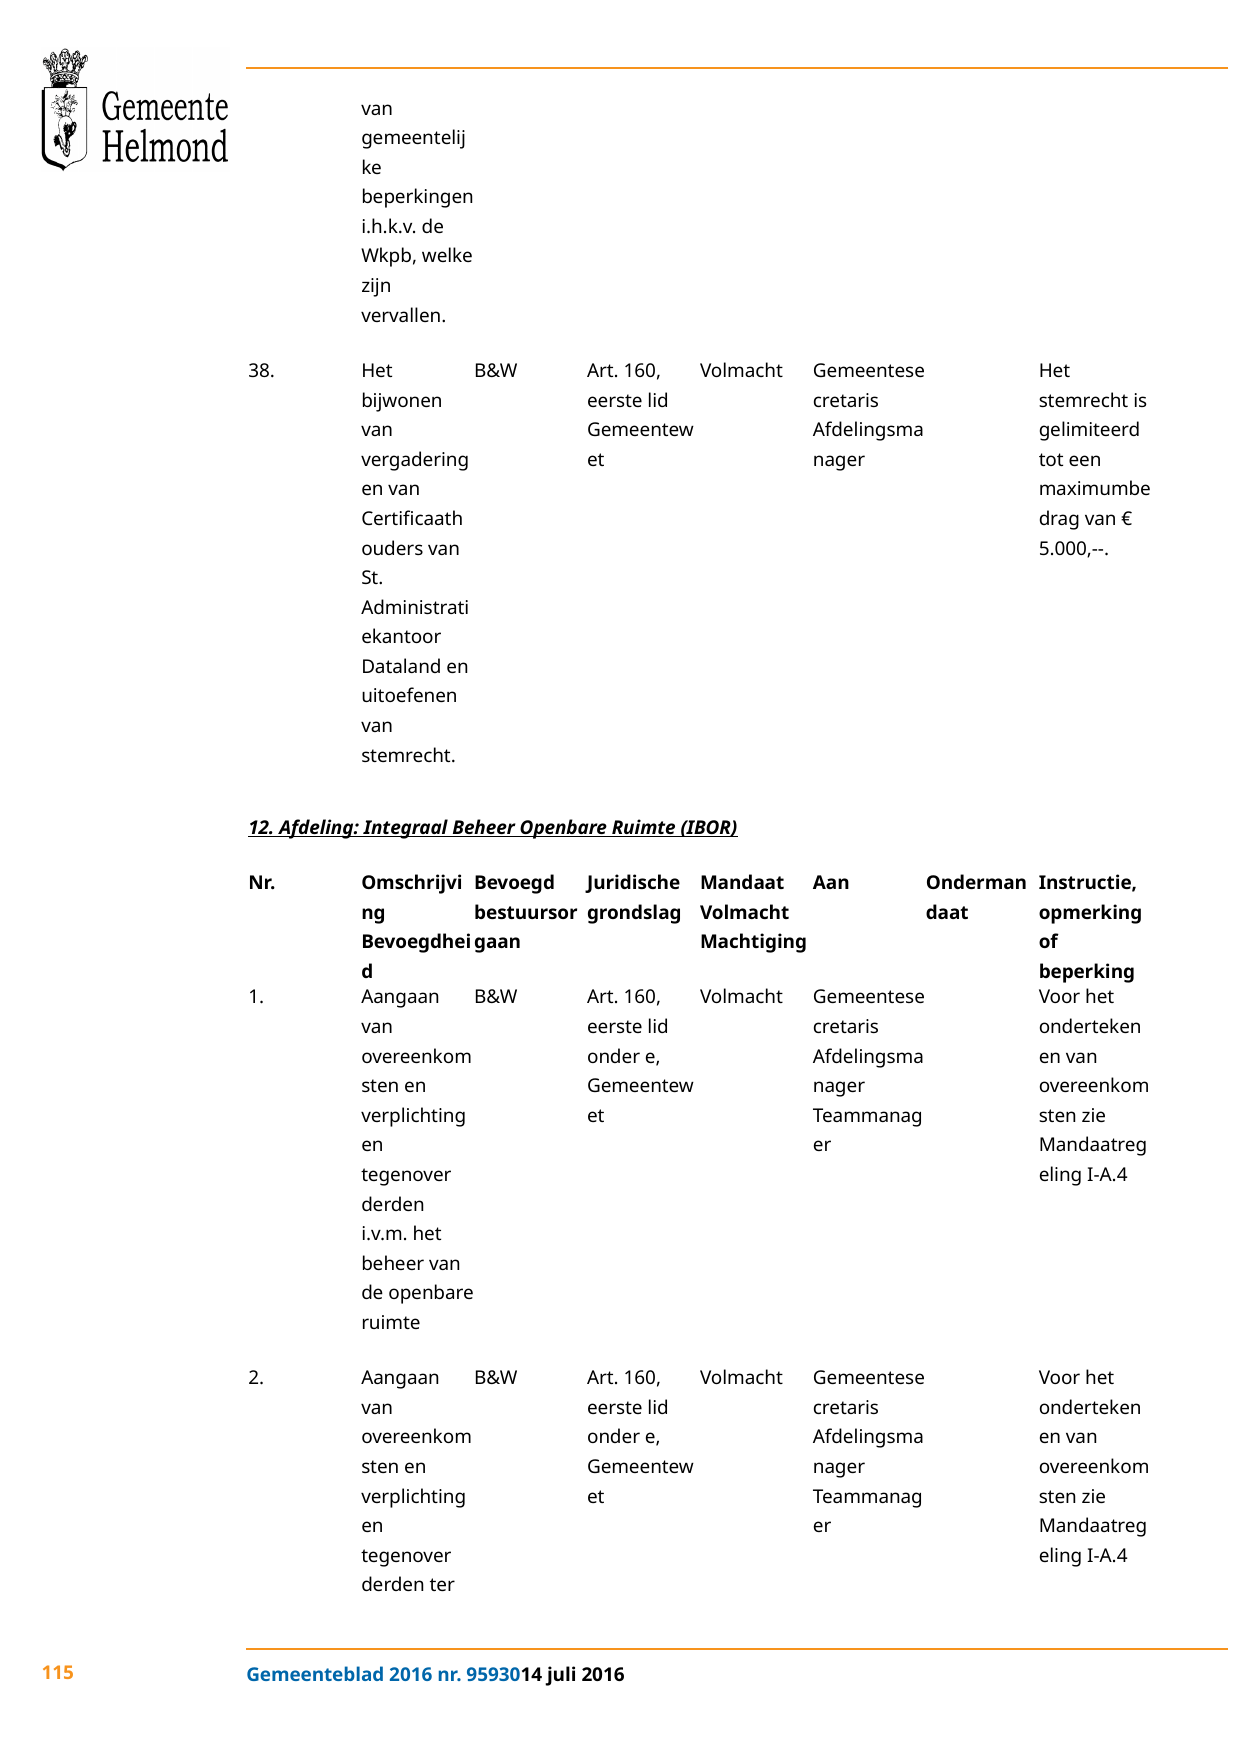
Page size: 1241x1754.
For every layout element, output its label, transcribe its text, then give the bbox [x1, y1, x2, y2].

table_cell 38. [248, 357, 361, 767]
table_cell Volmacht [700, 357, 813, 767]
table_cell Aangaan van overeenkomsten en verplichtingen tegenover derden ter [361, 1365, 474, 1597]
table_header Mandaat Volmacht Machtiging [700, 869, 813, 984]
table_cell Aangaan van overeenkomsten en verplichtingen tegenover derden i.v.m. het beheer van de openbare ruimte [361, 984, 474, 1364]
table_header Juridische grondslag [587, 869, 700, 984]
table_header Aan [813, 869, 926, 984]
table_cell Gemeentesecretaris Afdelingsmanager Teammanager [813, 984, 926, 1364]
table_header Omschrijving Bevoegdheid [361, 869, 474, 984]
table_cell Voor het ondertekenen van overeenkomsten zie Mandaatregeling I-A.4 [1039, 984, 1152, 1364]
table_cell van gemeentelijke beperkingen i.h.k.v. de Wkpb, welke zijn vervallen. [361, 95, 474, 357]
picture [41, 47, 231, 172]
table_cell Gemeentesecretaris Afdelingsmanager Teammanager [813, 1365, 926, 1597]
table_cell [248, 95, 361, 357]
table_cell [926, 357, 1038, 767]
table_header Bevoegd bestuursorgaan [474, 869, 587, 984]
table_cell Volmacht [700, 1365, 813, 1597]
table_cell Art. 160, eerste lid onder e, Gemeentewet [587, 1365, 700, 1597]
table_cell Art. 160, eerste lid Gemeentewet [587, 357, 700, 767]
table_cell Voor het ondertekenen van overeenkomsten zie Mandaatregeling I-A.4 [1039, 1365, 1152, 1597]
table_cell Het bijwonen van vergaderingen van Certificaathouders van St. Administratiekantoor Dataland en uitoefenen van stemrecht. [361, 357, 474, 767]
table_cell [474, 95, 587, 357]
table_cell [926, 95, 1038, 357]
table_cell [813, 95, 926, 357]
table_cell 1. [248, 984, 361, 1364]
table_header Nr. [248, 869, 361, 984]
table_cell Gemeentesecretaris Afdelingsmanager [813, 357, 926, 767]
table_cell Volmacht [700, 984, 813, 1364]
text 12. Afdeling: Integraal Beheer Openbare Ruimte (IBOR) [248, 814, 1152, 839]
table_cell [1039, 95, 1152, 357]
table_cell [926, 984, 1038, 1364]
table_cell 2. [248, 1365, 361, 1597]
table_cell B&W [474, 1365, 587, 1597]
table_header Ondermandaat [926, 869, 1038, 984]
table_cell B&W [474, 984, 587, 1364]
table_cell B&W [474, 357, 587, 767]
table_cell [700, 95, 813, 357]
table_cell Het stemrecht is gelimiteerd tot een maximumbedrag van € 5.000,--. [1039, 357, 1152, 767]
table_header Instructie, opmerking of beperking [1039, 869, 1152, 984]
table_cell [587, 95, 700, 357]
table_cell Art. 160, eerste lid onder e, Gemeentewet [587, 984, 700, 1364]
table_cell [926, 1365, 1038, 1597]
